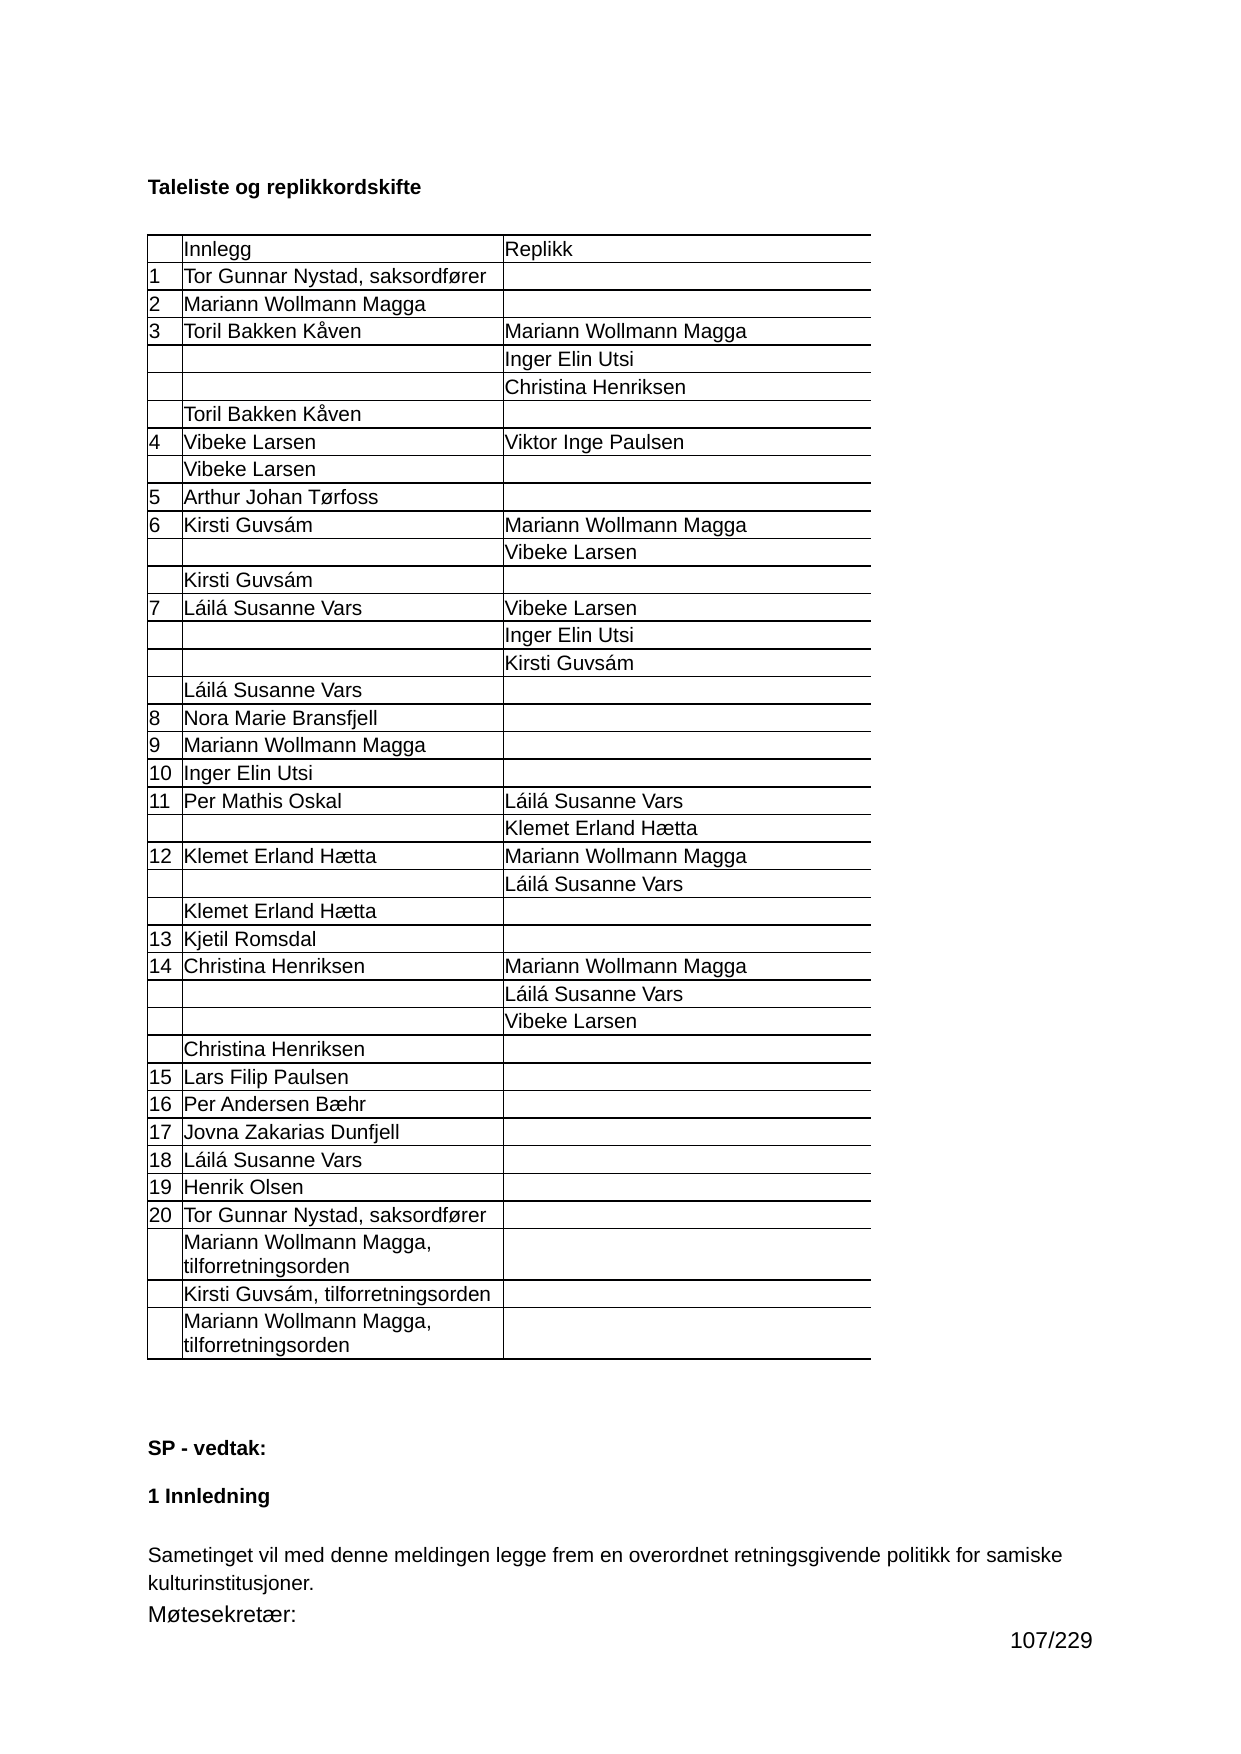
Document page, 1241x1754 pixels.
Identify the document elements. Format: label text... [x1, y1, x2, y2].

table_cell Tor Gunnar Nystad, saksordfører [183, 1202, 503, 1228]
table_cell [148, 1308, 182, 1358]
table_cell Láilá Susanne Vars [183, 677, 503, 703]
table_cell Klemet Erland Hætta [504, 815, 871, 841]
table_cell Láilá Susanne Vars [183, 1146, 503, 1172]
table_cell [504, 263, 871, 289]
table_cell Inger Elin Utsi [504, 346, 871, 372]
table_cell [504, 1146, 871, 1172]
table_cell Per Andersen Bæhr [183, 1091, 503, 1117]
table_cell Arthur Johan Tørfoss [183, 484, 503, 510]
table_cell [504, 1064, 871, 1089]
table_cell Christina Henriksen [504, 373, 871, 399]
table_cell [504, 760, 871, 786]
table_cell 1 [148, 263, 182, 289]
table_cell Kirsti Guvsám [183, 512, 503, 537]
table_cell [183, 650, 503, 676]
table_cell Láilá Susanne Vars [183, 594, 503, 620]
table_cell Lars Filip Paulsen [183, 1064, 503, 1089]
table_cell [183, 981, 503, 1007]
table_cell Toril Bakken Kåven [183, 401, 503, 427]
table_cell [504, 926, 871, 952]
table_cell [183, 539, 503, 565]
table_cell Vibeke Larsen [504, 539, 871, 565]
table_cell [148, 650, 182, 676]
table_cell [183, 1008, 503, 1034]
table_cell [148, 981, 182, 1007]
table_cell Mariann Wollmann Magga, tilforretningsorden [183, 1229, 503, 1279]
table_cell [504, 1036, 871, 1062]
table_cell [183, 622, 503, 648]
table_cell [148, 815, 182, 841]
table_cell 6 [148, 512, 182, 537]
table_cell [504, 401, 871, 427]
table_cell [183, 815, 503, 841]
table_cell Klemet Erland Hætta [183, 843, 503, 869]
table_cell Christina Henriksen [183, 953, 503, 979]
table_cell [148, 622, 182, 648]
table_cell Mariann Wollmann Magga [504, 953, 871, 979]
table_cell Inger Elin Utsi [504, 622, 871, 648]
table_cell [148, 1008, 182, 1034]
table_cell Mariann Wollmann Magga [504, 318, 871, 344]
table_cell [183, 870, 503, 896]
table_cell [148, 677, 182, 703]
table_header Innlegg [183, 236, 503, 261]
table_cell [504, 1091, 871, 1117]
table_cell [504, 291, 871, 317]
table_cell [148, 898, 182, 924]
table_cell [148, 1229, 182, 1279]
table_cell Mariann Wollmann Magga [504, 512, 871, 537]
table_cell 5 [148, 484, 182, 510]
table_cell [504, 1119, 871, 1145]
table_cell 11 [148, 788, 182, 813]
table_cell [504, 677, 871, 703]
table_cell [148, 567, 182, 593]
table_cell Vibeke Larsen [504, 594, 871, 620]
table_cell Mariann Wollmann Magga [183, 732, 503, 758]
table_cell [148, 456, 182, 482]
table_cell Láilá Susanne Vars [504, 981, 871, 1007]
table_cell 8 [148, 705, 182, 731]
table_cell 20 [148, 1202, 182, 1228]
table_cell [504, 732, 871, 758]
table_cell 4 [148, 429, 182, 455]
table_cell 15 [148, 1064, 182, 1089]
table_cell 16 [148, 1091, 182, 1117]
table_cell Mariann Wollmann Magga [504, 843, 871, 869]
table_cell 3 [148, 318, 182, 344]
table_cell Kirsti Guvsám [504, 650, 871, 676]
table_cell 9 [148, 732, 182, 758]
table_cell Inger Elin Utsi [183, 760, 503, 786]
table_cell [148, 373, 182, 399]
table_header 1 Innledning Sametinget vil med denne meldingen legge frem en overordnet retningsgivende politikk for samiske kulturinstitusjoner. [136, 1484, 1104, 1594]
table_cell 13 [148, 926, 182, 952]
table_cell [148, 1281, 182, 1307]
table_cell [504, 1281, 871, 1307]
table_cell Klemet Erland Hætta [183, 898, 503, 924]
table_cell 18 [148, 1146, 182, 1172]
table_cell Christina Henriksen [183, 1036, 503, 1062]
table_cell Kirsti Guvsám, tilforretningsorden [183, 1281, 503, 1307]
table_cell 7 [148, 594, 182, 620]
text SP - vedtak: [148, 1436, 1093, 1460]
table_header [148, 236, 182, 261]
table_cell Henrik Olsen [183, 1174, 503, 1200]
table_cell [183, 346, 503, 372]
table_cell 14 [148, 953, 182, 979]
table_cell [148, 401, 182, 427]
table_cell 17 [148, 1119, 182, 1145]
table_cell Mariann Wollmann Magga, tilforretningsorden [183, 1308, 503, 1358]
table_cell [504, 456, 871, 482]
table_cell Vibeke Larsen [183, 429, 503, 455]
table_cell Kirsti Guvsám [183, 567, 503, 593]
table_cell Per Mathis Oskal [183, 788, 503, 813]
table_header Replikk [504, 236, 871, 261]
table_cell [504, 1174, 871, 1200]
table_cell Kjetil Romsdal [183, 926, 503, 952]
table_cell [504, 1202, 871, 1228]
table_cell [148, 870, 182, 896]
table_cell Vibeke Larsen [183, 456, 503, 482]
table_cell Jovna Zakarias Dunfjell [183, 1119, 503, 1145]
table_cell 19 [148, 1174, 182, 1200]
table_cell Mariann Wollmann Magga [183, 291, 503, 317]
table_cell Toril Bakken Kåven [183, 318, 503, 344]
table_cell [148, 539, 182, 565]
table_cell [148, 346, 182, 372]
table_cell [504, 567, 871, 593]
table_cell 2 [148, 291, 182, 317]
table_cell 12 [148, 843, 182, 869]
table_cell [504, 1308, 871, 1358]
table_cell [504, 705, 871, 731]
table_cell Láilá Susanne Vars [504, 870, 871, 896]
table_header Taleliste og replikkordskifte [136, 148, 964, 1360]
table_cell Vibeke Larsen [504, 1008, 871, 1034]
table_cell [148, 1036, 182, 1062]
table_cell Láilá Susanne Vars [504, 788, 871, 813]
table_cell [504, 1229, 871, 1279]
table_cell Tor Gunnar Nystad, saksordfører [183, 263, 503, 289]
table_cell Nora Marie Bransfjell [183, 705, 503, 731]
table_cell 10 [148, 760, 182, 786]
table_cell [504, 484, 871, 510]
table_cell [504, 898, 871, 924]
table_cell [183, 373, 503, 399]
table_cell Viktor Inge Paulsen [504, 429, 871, 455]
